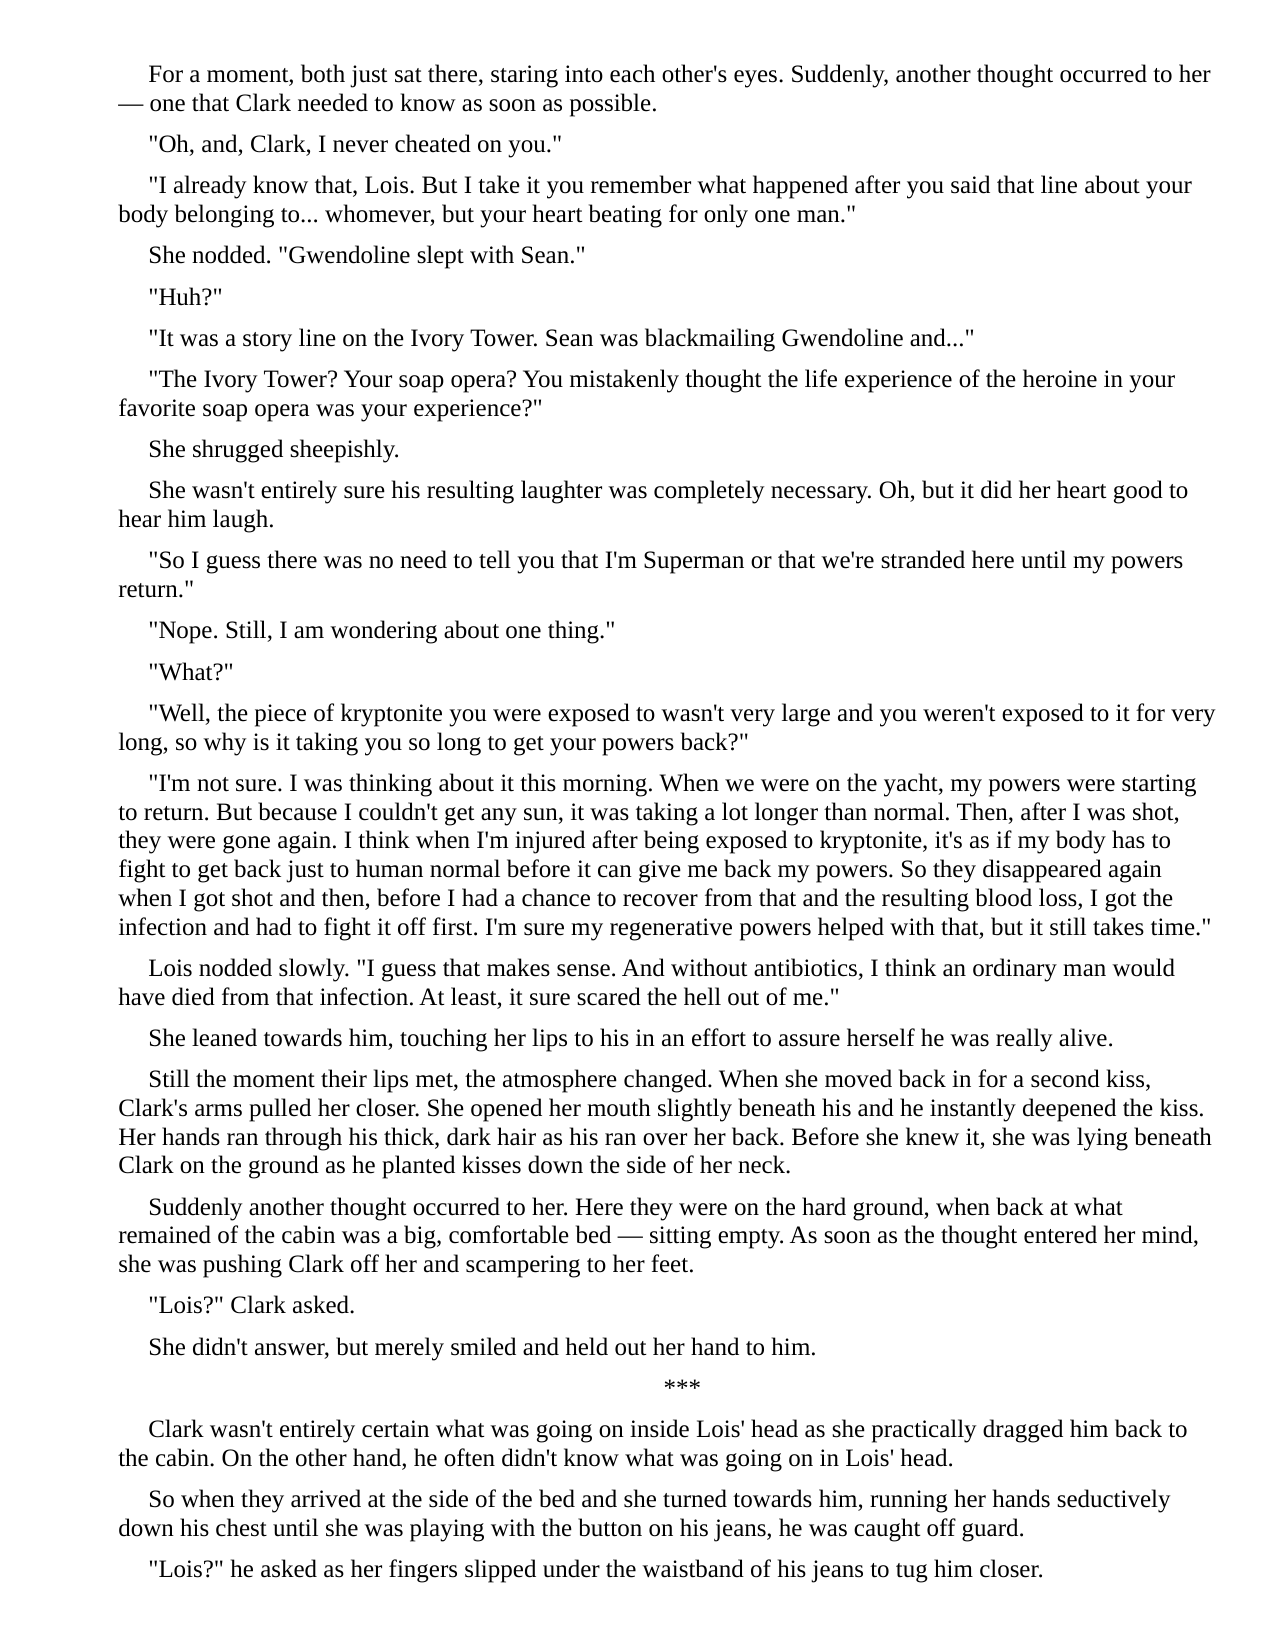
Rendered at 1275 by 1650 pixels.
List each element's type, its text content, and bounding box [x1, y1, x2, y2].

text "It was a story line on the Ivory Tower. Sean was blackmailing Gwendoline and..." [118, 323, 1216, 352]
text "I'm not sure. I was thinking about it this morning. When we were on the yacht, my powers were starting to return. But because I couldn't get any sun, it was taking a lot longer than normal. Then, after I was shot, they were gone again. I think when I'm injured after being exposed to kryptonite, it's as if my body has to fight to get back just to human normal before it can give me back my powers. So they disappeared again when I got shot and then, before I had a chance to recover from that and the resulting blood loss, I got the infection and had to fight it off first. I'm sure my regenerative powers helped with that, but it still takes time." [118, 768, 1216, 940]
text Clark wasn't entirely certain what was going on inside Lois' head as she practically dragged him back to the cabin. On the other hand, he often didn't know what was going on in Lois' head. [118, 1414, 1216, 1472]
text She didn't answer, but merely smiled and held out her hand to him. [118, 1332, 1216, 1360]
text Suddenly another thought occurred to her. Here they were on the hard ground, when back at what remained of the cabin was a big, comfortable bed — sitting empty. As soon as the thought entered her mind, she was pushing Clark off her and scampering to her feet. [118, 1192, 1216, 1278]
text "What?" [118, 657, 1216, 685]
text "Oh, and, Clark, I never cheated on you." [118, 129, 1216, 158]
text "I already know that, Lois. But I take it you remember what happened after you said that line about your body belonging to... whomever, but your heart beating for only one man." [118, 170, 1216, 228]
text "So I guess there was no need to tell you that I'm Superman or that we're stranded here until my powers return." [118, 545, 1216, 603]
text Still the moment their lips met, the atmosphere changed. When she moved back in for a second kiss, Clark's arms pulled her closer. She opened her mouth slightly beneath his and he instantly deepened the kiss. Her hands ran through his thick, dark hair as his ran over her back. Before she knew it, she was lying beneath Clark on the ground as he planted kisses down the side of her neck. [118, 1064, 1216, 1179]
text She wasn't entirely sure his resulting laughter was completely necessary. Oh, but it did her heart good to hear him laugh. [118, 475, 1216, 533]
text She leaned towards him, touching her lips to his in an effort to assure herself he was really alive. [118, 1023, 1216, 1052]
text She shrugged sheepishly. [118, 434, 1216, 463]
text For a moment, both just sat there, staring into each other's eyes. Suddenly, another thought occurred to her — one that Clark needed to know as soon as possible. [118, 59, 1216, 117]
text So when they arrived at the side of the bed and she turned towards him, running her hands seductively down his chest until she was playing with the button on his jeans, he was caught off guard. [118, 1484, 1216, 1542]
text "Lois?" Clark asked. [118, 1290, 1216, 1319]
text "Huh?" [118, 282, 1216, 310]
text She nodded. "Gwendoline slept with Sean." [118, 240, 1216, 269]
text Lois nodded slowly. "I guess that makes sense. And without antibiotics, I think an ordinary man would have died from that infection. At least, it sure scared the hell out of me." [118, 953, 1216, 1010]
text "Well, the piece of kryptonite you were exposed to wasn't very large and you weren't exposed to it for very long, so why is it taking you so long to get your powers back?" [118, 698, 1216, 755]
text "The Ivory Tower? Your soap opera? You mistakenly thought the life experience of the heroine in your favorite soap opera was your experience?" [118, 364, 1216, 422]
text *** [118, 1373, 1216, 1402]
text "Lois?" he asked as her fingers slipped under the waistband of his jeans to tug him closer. [118, 1554, 1216, 1583]
text "Nope. Still, I am wondering about one thing." [118, 615, 1216, 644]
